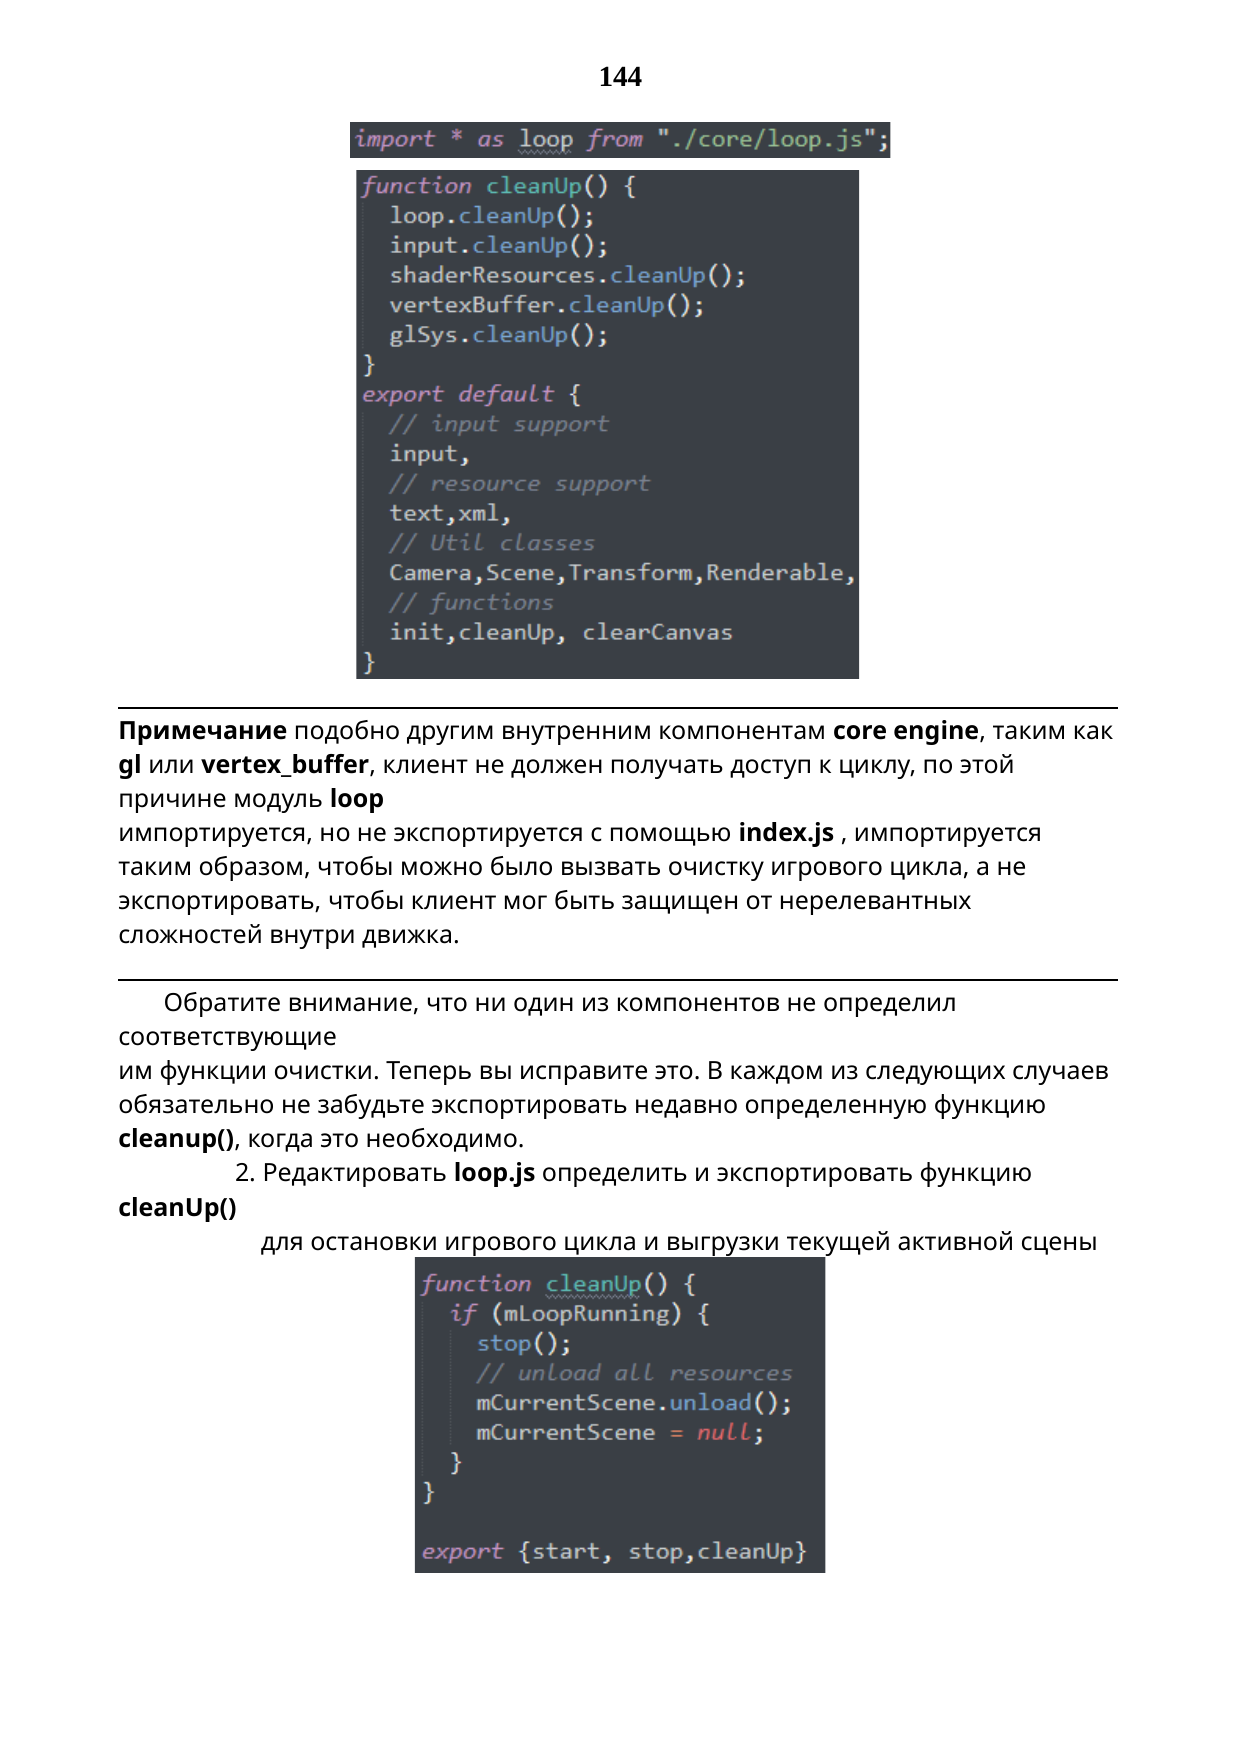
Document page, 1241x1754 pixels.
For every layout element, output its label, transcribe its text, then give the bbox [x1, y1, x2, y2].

picture [350, 122, 891, 158]
picture [414, 1257, 826, 1573]
text Обратите внимание, что ни один из компонентов не определил соответствующие [118, 985, 1122, 1053]
picture [356, 170, 860, 679]
text 2. Редактировать loop.js определить и экспортировать функцию cleanUp() [118, 1155, 1122, 1223]
text импортируется, но не экспортируется с помощью index.js , импортируется таким образом, чтобы можно было вызвать очистку игрового цикла, а не экспортировать, чтобы клиент мог быть защищен от нерелевантных сложностей внутри движка. [118, 814, 1122, 951]
text Примечание подобно другим внутренним компонентам core engine, таким как gl или vertex_buffer, клиент не должен получать доступ к циклу, по этой причине модуль loop [118, 712, 1122, 814]
text им функции очистки. Теперь вы исправите это. В каждом из следующих случаев обязательно не забудьте экспортировать недавно определенную функцию cleanup(), когда это необходимо. [118, 1053, 1122, 1155]
text для остановки игрового цикла и выгрузки текущей активной сцены [118, 1223, 1122, 1257]
